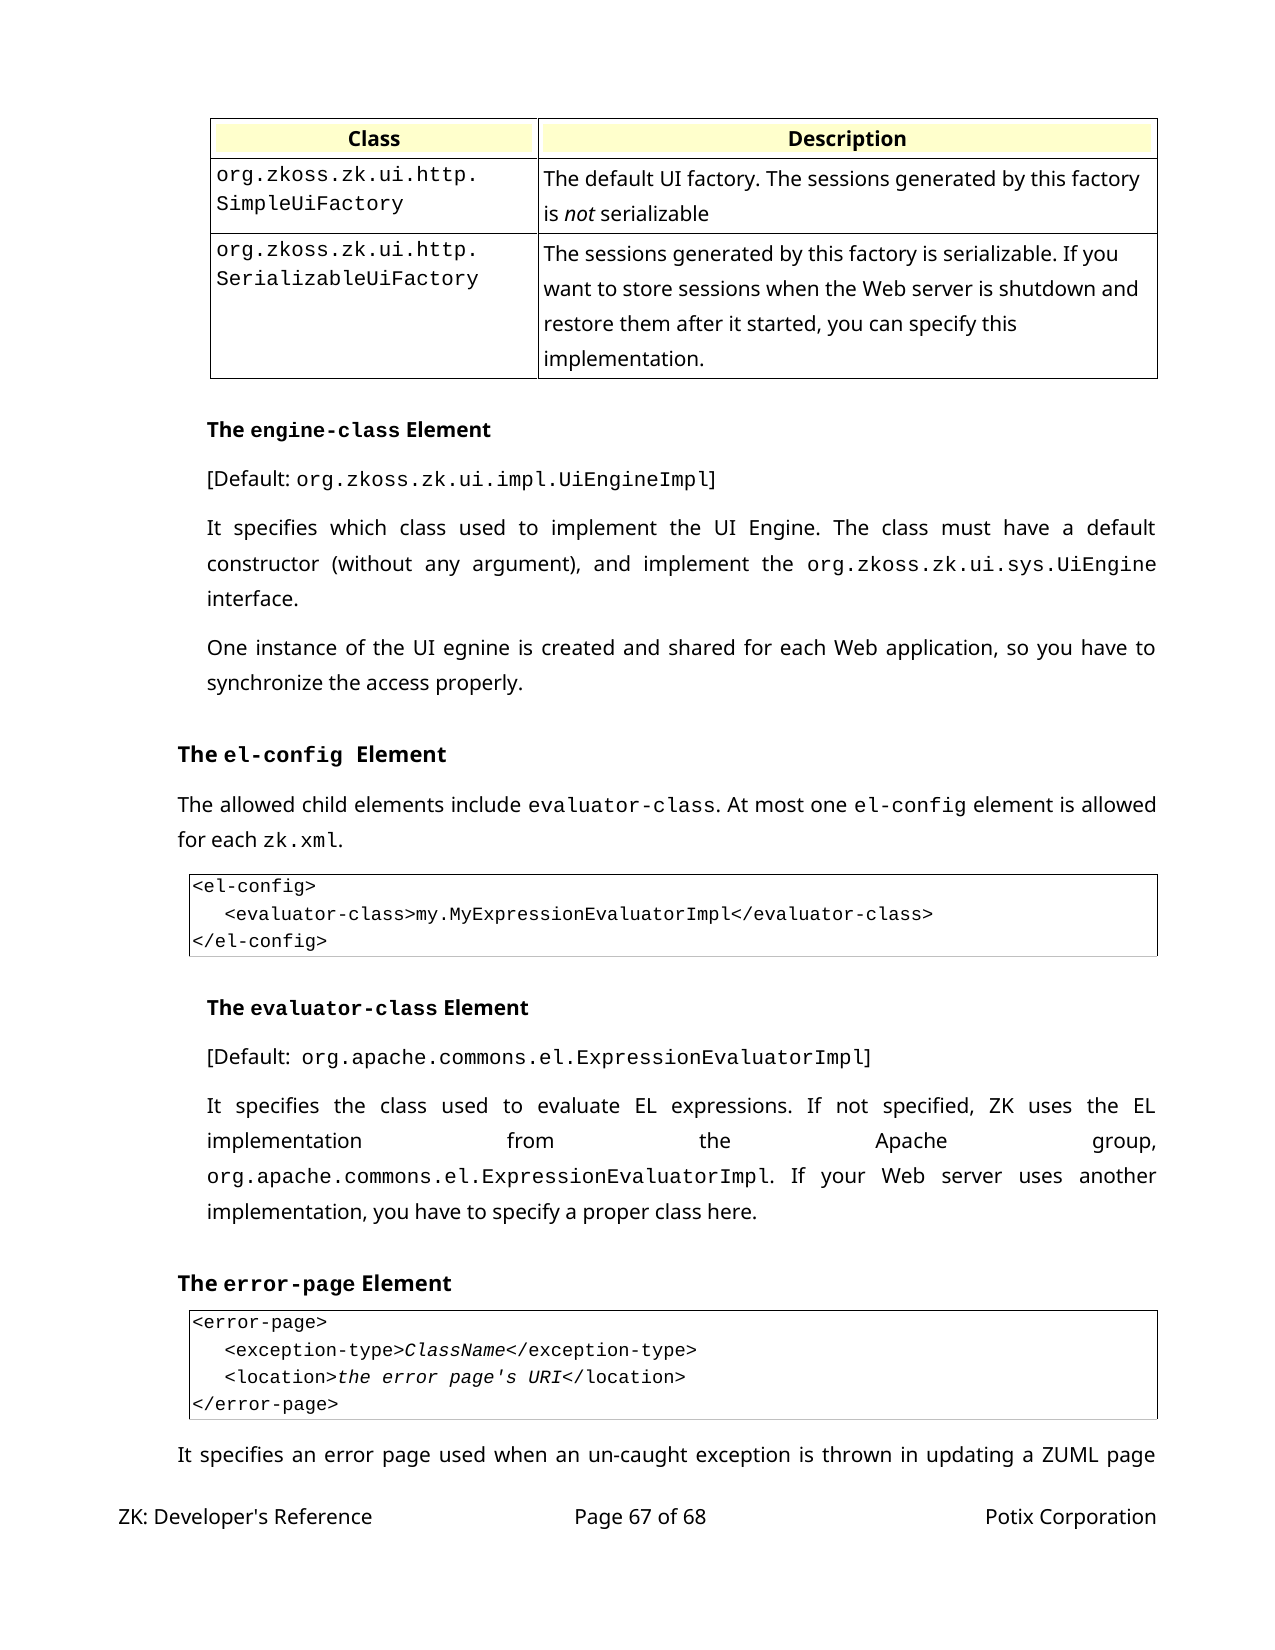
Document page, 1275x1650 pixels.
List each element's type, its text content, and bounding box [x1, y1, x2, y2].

subtitle The evaluator-class Element [207, 993, 1157, 1021]
text <evaluator-class>my.MyExpressionEvaluatorImpl</evaluator-class> [190, 902, 1157, 926]
text </el-config> [190, 929, 1157, 956]
subtitle The error-page Element [177, 1268, 1157, 1298]
text [Default: org.zkoss.zk.ui.impl.UiEngineImpl] [207, 464, 1157, 493]
text It specifies the class used to evaluate EL expressions. If not specified, ZK uses the EL implementation from the Apache group, org.apache.commons.el.ExpressionEvaluatorImpl. If your Web server uses another implementation, you have to specify a proper class here. [207, 1091, 1157, 1225]
text It specifies an error page used when an un-caught exception is thrown in updating a ZUML page [177, 1440, 1157, 1468]
text <el-config> [190, 875, 1157, 899]
table_cell org.zkoss.zk.ui.http. SimpleUiFactory [211, 159, 537, 233]
text <location>the error page's URI</location> [190, 1364, 1157, 1389]
text The allowed child elements include evaluator-class. At most one el-config element is allowed for each zk.xml. [177, 790, 1157, 854]
subtitle The el-config Element [177, 739, 1157, 769]
text <exception-type>ClassName</exception-type> [190, 1337, 1157, 1362]
table_cell org.zkoss.zk.ui.http. SerializableUiFactory [211, 234, 537, 378]
table_cell The sessions generated by this factory is serializable. If you want to store sessions when the Web server is shutdown and restore them after it started, you can specify this implementation. [539, 234, 1157, 378]
table_cell The default UI factory. The sessions generated by this factory is not serializable [539, 159, 1157, 233]
table_header Class [211, 119, 537, 158]
text </error-page> [190, 1392, 1157, 1419]
table_header Description [539, 119, 1157, 158]
text It specifies which class used to implement the UI Engine. The class must have a default constructor (without any argument), and implement the org.zkoss.zk.ui.sys.UiEngine interface. [207, 513, 1157, 612]
text [Default: org.apache.commons.el.ExpressionEvaluatorImpl] [207, 1042, 1157, 1070]
text One instance of the UI egnine is created and shared for each Web application, so you have to synchronize the access properly. [207, 633, 1157, 696]
subtitle The engine-class Element [207, 415, 1157, 444]
text <error-page> [190, 1311, 1157, 1334]
